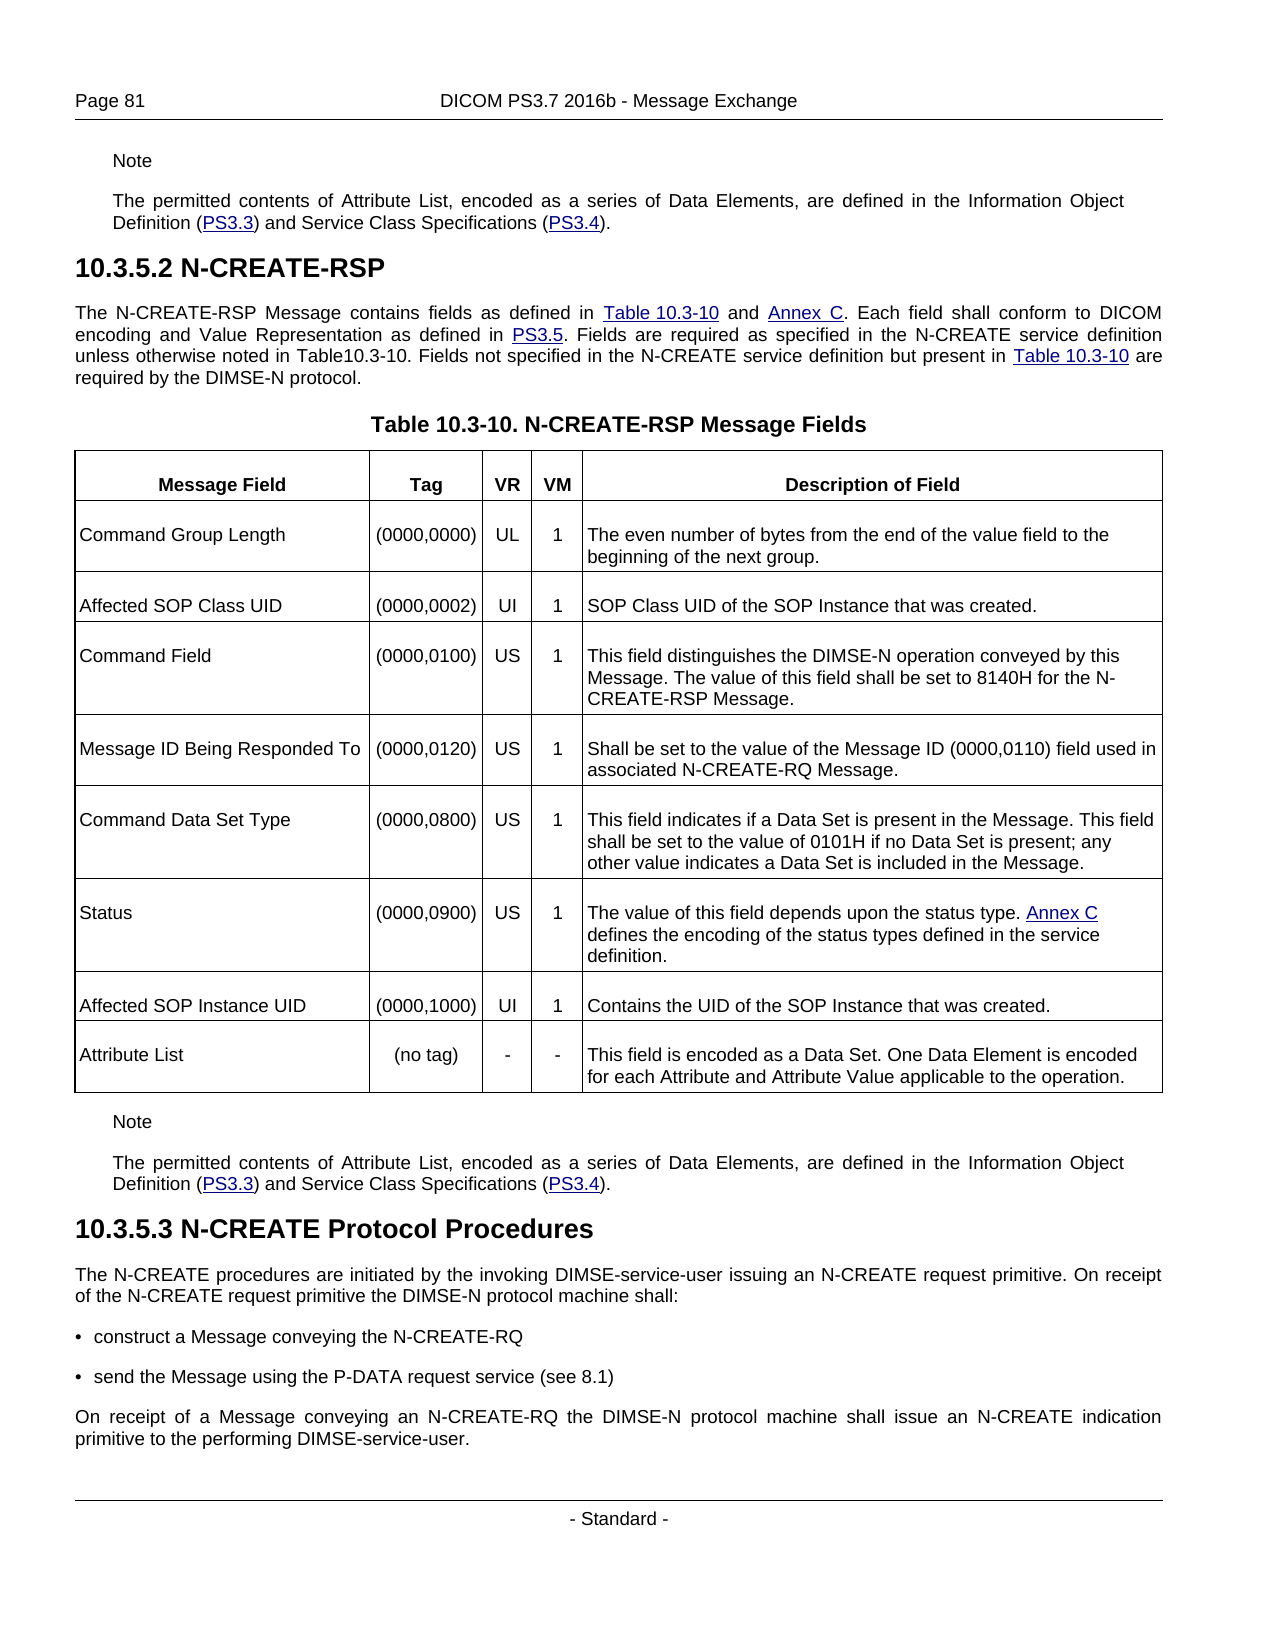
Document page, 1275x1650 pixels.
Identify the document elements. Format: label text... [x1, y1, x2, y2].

table_cell This field indicates if a Data Set is present in the Message. This field shall be set to the value of 0101H if no Data Set is present; any other value indicates a Data Set is included in the Message. [583, 786, 1162, 878]
table_cell 1 [532, 622, 582, 714]
table_cell (0000,0120) [370, 715, 482, 785]
text On receipt of a Message conveying an N-CREATE-RQ the DIMSE-N protocol machine shall issue an N-CREATE indication primitive to the performing DIMSE-service-user. [75, 1406, 1162, 1449]
table_cell (0000,1000) [370, 972, 482, 1020]
table_cell UI [483, 972, 531, 1020]
table_cell Contains the UID of the SOP Instance that was created. [583, 972, 1162, 1020]
text 10.3.5.2 N-CREATE-RSP [75, 252, 1162, 283]
table_cell UL [483, 501, 531, 571]
table_cell 1 [532, 972, 582, 1020]
table_cell (0000,0900) [370, 879, 482, 971]
table_cell Status [76, 879, 369, 971]
table_cell US [483, 715, 531, 785]
table_cell (0000,0002) [370, 572, 482, 621]
text The permitted contents of Attribute List, encoded as a series of Data Elements, are defined in the Information Object Definition (PS3.3) and Service Class Specifications (PS3.4). [112, 1152, 1125, 1195]
table_cell Affected SOP Class UID [76, 572, 369, 621]
table_cell 1 [532, 715, 582, 785]
table_cell Message ID Being Responded To [76, 715, 369, 785]
table_header VM [532, 451, 582, 500]
text The N-CREATE-RSP Message contains fields as defined in Table 10.3-10 and Annex C. Each field shall conform to DICOM encoding and Value Representation as defined in PS3.5. Fields are required as specified in the N-CREATE service definition unless otherwise noted in Table10.3-10. Fields not specified in the N-CREATE service definition but present in Table 10.3-10 are required by the DIMSE-N protocol. [75, 302, 1162, 388]
list construct a Message conveying the N-CREATE-RQ [75, 1325, 1162, 1347]
table_cell 1 [532, 879, 582, 971]
table_cell The value of this field depends upon the status type. Annex C defines the encoding of the status types defined in the service definition. [583, 879, 1162, 971]
table_cell Shall be set to the value of the Message ID (0000,0110) field used in associated N-CREATE-RQ Message. [583, 715, 1162, 785]
list send the Message using the P-DATA request service (see 8.1) [75, 1366, 1162, 1387]
table_cell This field is encoded as a Data Set. One Data Element is encoded for each Attribute and Attribute Value applicable to the operation. [583, 1021, 1162, 1092]
table_cell (0000,0800) [370, 786, 482, 878]
table_cell UI [483, 572, 531, 621]
table_cell Affected SOP Instance UID [76, 972, 369, 1020]
text The N-CREATE procedures are initiated by the invoking DIMSE-service-user issuing an N-CREATE request primitive. On receipt of the N-CREATE request primitive the DIMSE-N protocol machine shall: [75, 1263, 1162, 1307]
text 10.3.5.3 N-CREATE Protocol Procedures [75, 1213, 1162, 1245]
table_cell The even number of bytes from the end of the value field to the beginning of the next group. [583, 501, 1162, 571]
table_cell Attribute List [76, 1021, 369, 1092]
table_cell US [483, 622, 531, 714]
table_cell (0000,0000) [370, 501, 482, 571]
table_header Tag [370, 451, 482, 500]
table_cell Command Group Length [76, 501, 369, 571]
table_cell - [483, 1021, 531, 1092]
table_header VR [483, 451, 531, 500]
table_cell US [483, 786, 531, 878]
text The permitted contents of Attribute List, encoded as a series of Data Elements, are defined in the Information Object Definition (PS3.3) and Service Class Specifications (PS3.4). [112, 190, 1125, 233]
table_cell - [532, 1021, 582, 1092]
table_cell (no tag) [370, 1021, 482, 1092]
text Note [112, 1111, 1125, 1133]
table_cell Command Data Set Type [76, 786, 369, 878]
table_cell 1 [532, 572, 582, 621]
table_cell Command Field [76, 622, 369, 714]
table_cell US [483, 879, 531, 971]
table_cell (0000,0100) [370, 622, 482, 714]
table_cell SOP Class UID of the SOP Instance that was created. [583, 572, 1162, 621]
table_header Message Field [76, 451, 369, 500]
text Table 10.3-10. N-CREATE-RSP Message Fields [75, 411, 1162, 437]
table_cell 1 [532, 786, 582, 878]
table_cell This field distinguishes the DIMSE-N operation conveyed by this Message. The value of this field shall be set to 8140H for the N-CREATE-RSP Message. [583, 622, 1162, 714]
table_header Description of Field [583, 451, 1162, 500]
text Note [112, 150, 1125, 172]
table_cell 1 [532, 501, 582, 571]
